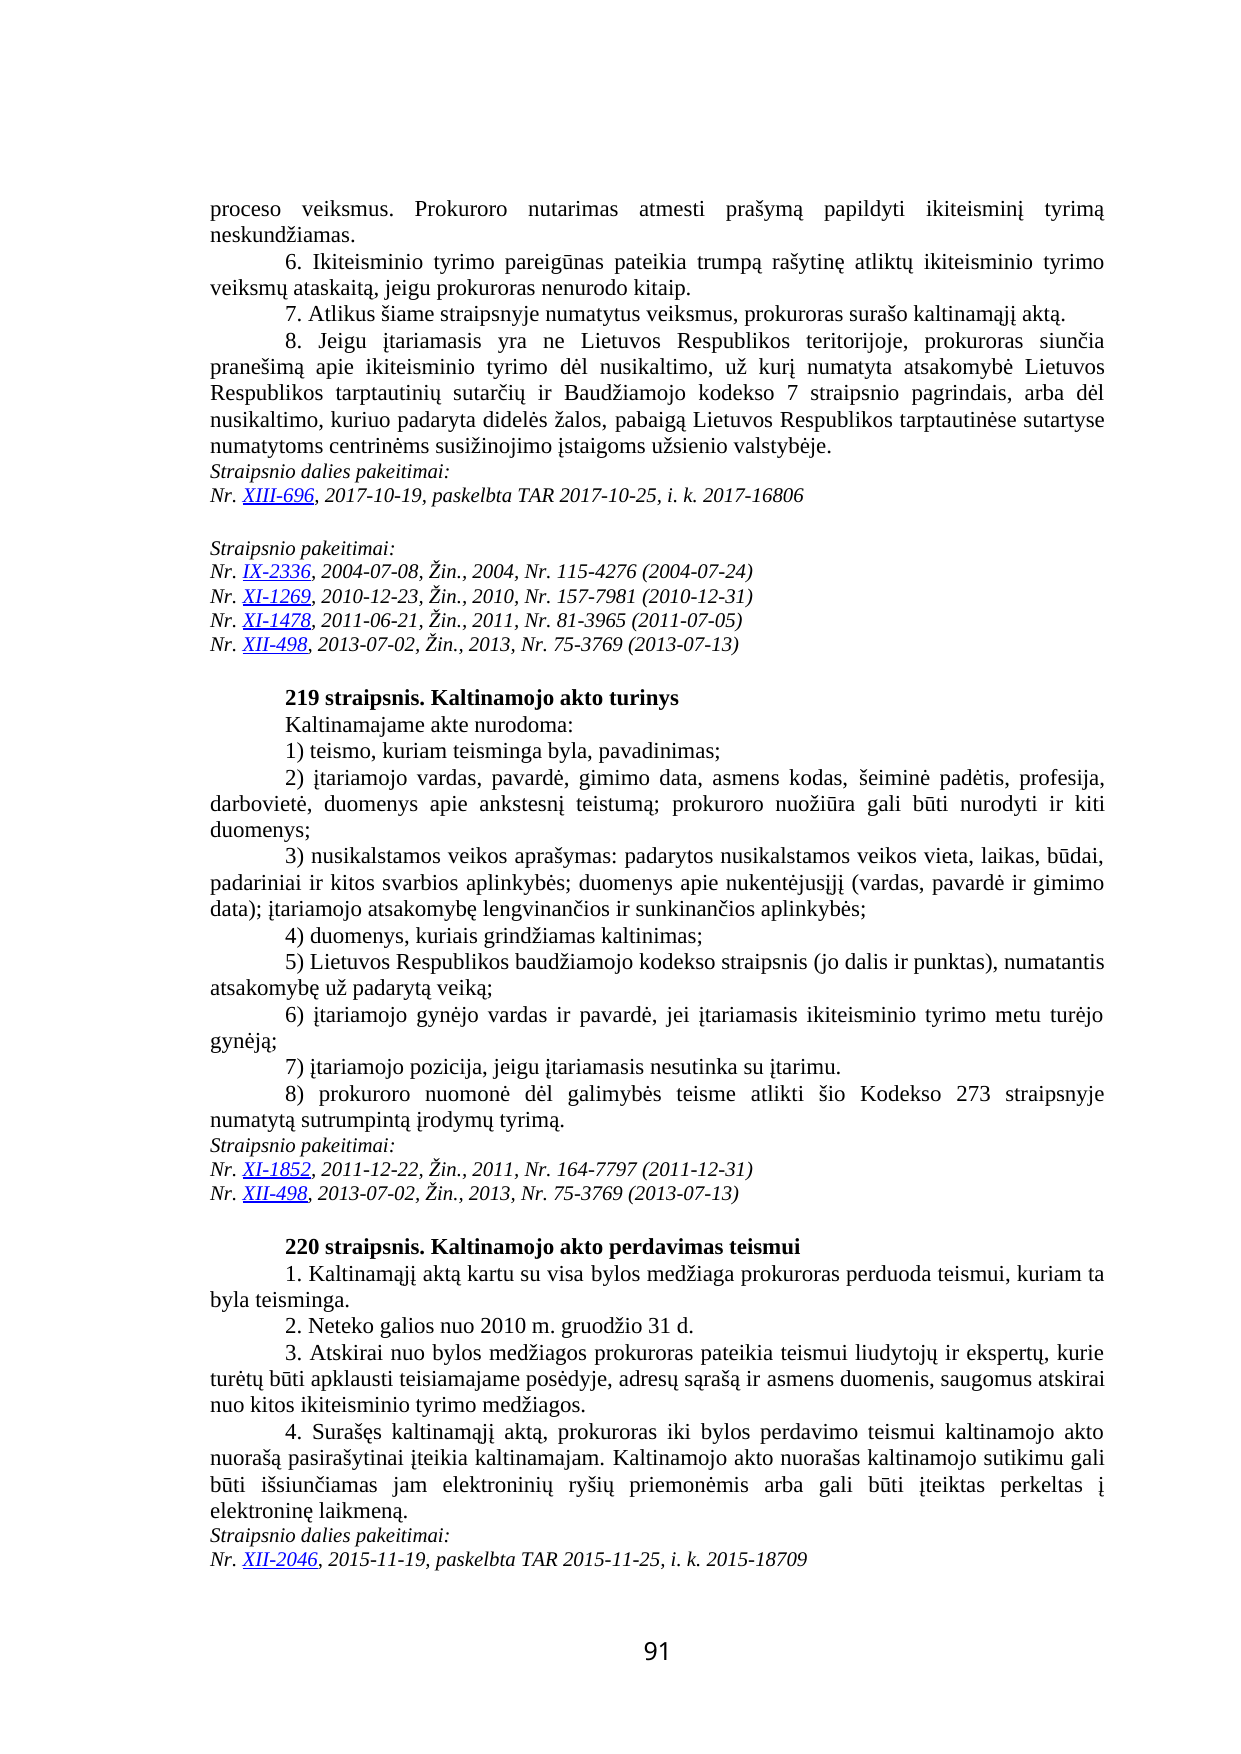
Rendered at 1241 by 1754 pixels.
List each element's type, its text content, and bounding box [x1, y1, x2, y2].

text Nr. IX-2336, 2004-07-08, Žin., 2004, Nr. 115-4276 (2004-07-24) [210, 559, 1106, 583]
text Nr. XII-498, 2013-07-02, Žin., 2013, Nr. 75-3769 (2013-07-13) [210, 1181, 1106, 1205]
text 8. Jeigu įtariamasis yra ne Lietuvos Respublikos teritorijoje, prokuroras siunčia pranešimą apie ikiteisminio tyrimo dėl nusikaltimo, už kurį numatyta atsakomybė Lietuvos Respublikos tarptautinių sutarčių ir Baudžiamojo kodekso 7 straipsnio pagrindais, arba dėl nusikaltimo, kuriuo padaryta didelės žalos, pabaigą Lietuvos Respublikos tarptautinėse sutartyse numatytoms centrinėms susižinojimo įstaigoms užsienio valstybėje. [210, 327, 1106, 458]
text 1. Kaltinamąjį aktą kartu su visa bylos medžiaga prokuroras perduoda teismui, kuriam ta byla teisminga. [210, 1260, 1106, 1312]
text Nr. XI-1269, 2010-12-23, Žin., 2010, Nr. 157-7981 (2010-12-31) [210, 583, 1106, 608]
text 6) įtariamojo gynėjo vardas ir pavardė, jei įtariamasis ikiteisminio tyrimo metu turėjo gynėją; [210, 1001, 1106, 1053]
text 7) įtariamojo pozicija, jeigu įtariamasis nesutinka su įtarimu. [210, 1053, 1106, 1080]
text 8) prokuroro nuomonė dėl galimybės teisme atlikti šio Kodekso 273 straipsnyje numatytą sutrumpintą įrodymų tyrimą. [210, 1080, 1106, 1132]
text 3. Atskirai nuo bylos medžiagos prokuroras pateikia teismui liudytojų ir ekspertų, kurie turėtų būti apklausti teisiamajame posėdyje, adresų sąrašą ir asmens duomenis, saugomus atskirai nuo kitos ikiteisminio tyrimo medžiagos. [210, 1339, 1106, 1418]
text 6. Ikiteisminio tyrimo pareigūnas pateikia trumpą rašytinę atliktų ikiteisminio tyrimo veiksmų ataskaitą, jeigu prokuroras nenurodo kitaip. [210, 248, 1106, 300]
text Straipsnio dalies pakeitimai: [210, 458, 1106, 483]
text 2) įtariamojo vardas, pavardė, gimimo data, asmens kodas, šeiminė padėtis, profesija, darbovietė, duomenys apie ankstesnį teistumą; prokuroro nuožiūra gali būti nurodyti ir kiti duomenys; [210, 763, 1106, 843]
text Nr. XI-1852, 2011-12-22, Žin., 2011, Nr. 164-7797 (2011-12-31) [210, 1157, 1106, 1181]
text 220 straipsnis. Kaltinamojo akto perdavimas teismui [210, 1233, 1106, 1260]
text 4) duomenys, kuriais grindžiamas kaltinimas; [210, 922, 1106, 948]
text 4. Surašęs kaltinamąjį aktą, prokuroras iki bylos perdavimo teismui kaltinamojo akto nuorašą pasirašytinai įteikia kaltinamajam. Kaltinamojo akto nuorašas kaltinamojo sutikimu gali būti išsiunčiamas jam elektroninių ryšių priemonėmis arba gali būti įteiktas perkeltas į elektroninę laikmeną. [210, 1418, 1106, 1523]
text 5) Lietuvos Respublikos baudžiamojo kodekso straipsnis (jo dalis ir punktas), numatantis atsakomybę už padarytą veiką; [210, 948, 1106, 1001]
text 3) nusikalstamos veikos aprašymas: padarytos nusikalstamos veikos vieta, laikas, būdai, padariniai ir kitos svarbios aplinkybės; duomenys apie nukentėjusįjį (vardas, pavardė ir gimimo data); įtariamojo atsakomybę lengvinančios ir sunkinančios aplinkybės; [210, 843, 1106, 922]
text Nr. XII-498, 2013-07-02, Žin., 2013, Nr. 75-3769 (2013-07-13) [210, 632, 1106, 656]
text Nr. XIII-696, 2017-10-19, paskelbta TAR 2017-10-25, i. k. 2017-16806 [210, 483, 1106, 507]
text Nr. XII-2046, 2015-11-19, paskelbta TAR 2015-11-25, i. k. 2015-18709 [210, 1547, 1106, 1571]
text 2. Neteko galios nuo 2010 m. gruodžio 31 d. [210, 1312, 1106, 1339]
text proceso veiksmus. Prokuroro nutarimas atmesti prašymą papildyti ikiteisminį tyrimą neskundžiamas. [210, 195, 1106, 248]
text Kaltinamajame akte nurodoma: [210, 711, 1106, 737]
text Straipsnio pakeitimai: [210, 1132, 1106, 1157]
text Straipsnio dalies pakeitimai: [210, 1523, 1106, 1547]
text 219 straipsnis. Kaltinamojo akto turinys [210, 684, 1106, 711]
text 1) teismo, kuriam teisminga byla, pavadinimas; [210, 737, 1106, 763]
text Straipsnio pakeitimai: [210, 535, 1106, 559]
text Nr. XI-1478, 2011-06-21, Žin., 2011, Nr. 81-3965 (2011-07-05) [210, 608, 1106, 632]
text 7. Atlikus šiame straipsnyje numatytus veiksmus, prokuroras surašo kaltinamąjį aktą. [210, 300, 1106, 327]
